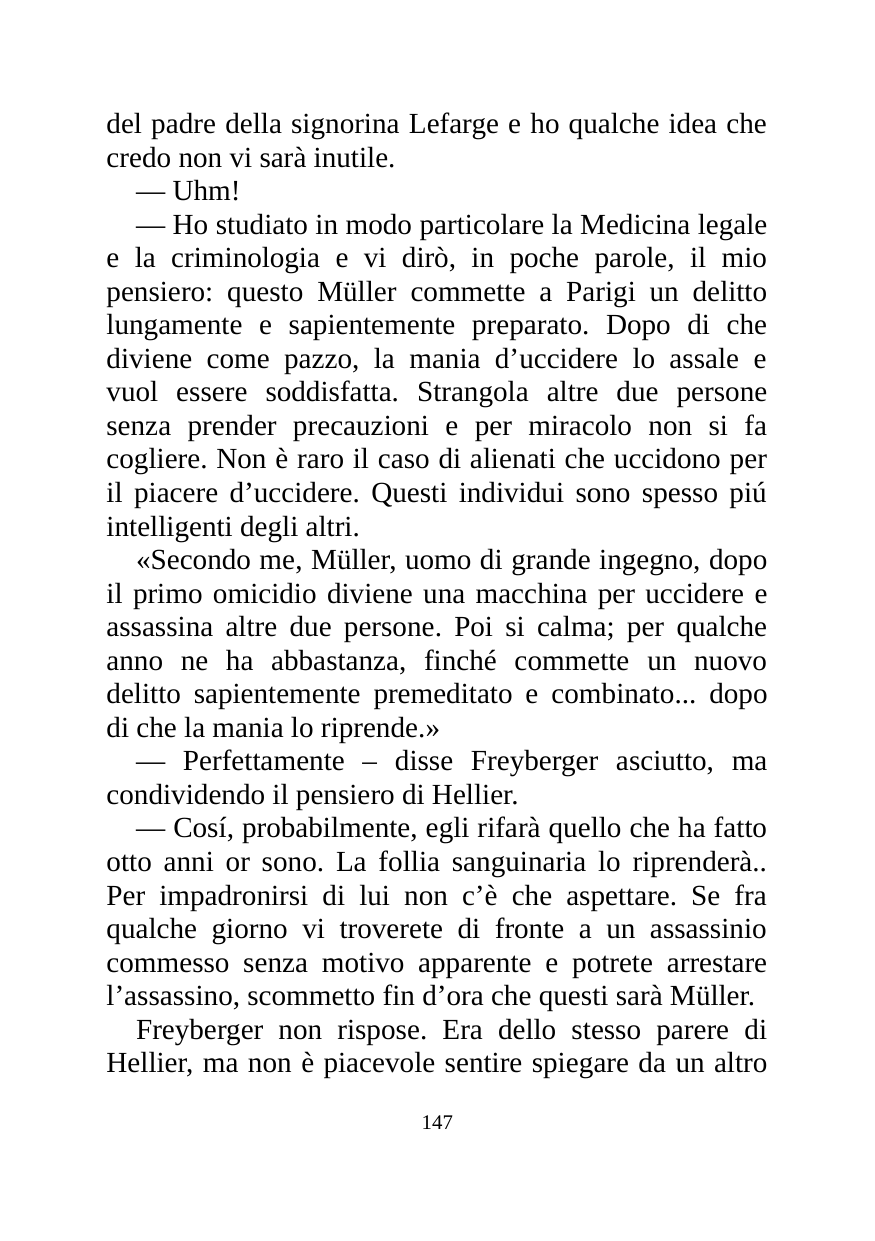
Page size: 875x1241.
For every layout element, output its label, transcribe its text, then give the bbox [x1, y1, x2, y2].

text — Cosí, probabilmente, egli rifarà quello che ha fatto otto anni or sono. La follia sanguinaria lo riprenderà.. Per impadronirsi di lui non c’è che aspettare. Se fra qualche giorno vi troverete di fronte a un assassinio commesso senza motivo apparente e potrete arrestare l’assassino, scommetto fin d’ora che questi sarà Müller. [106, 811, 768, 1012]
text «Secondo me, Müller, uomo di grande ingegno, dopo il primo omicidio diviene una macchina per uccidere e assassina altre due persone. Poi si calma; per qualche anno ne ha abbastanza, finché commette un nuovo delitto sapientemente premeditato e combinato... dopo di che la mania lo riprende.» [106, 542, 768, 743]
text — Perfettamente – disse Freyberger asciutto, ma condividendo il pensiero di Hellier. [106, 743, 768, 811]
text Freyberger non rispose. Era dello stesso parere di Hellier, ma non è piacevole sentire spiegare da un altro [106, 1012, 768, 1079]
text del padre della signorina Lefarge e ho qualche idea che credo non vi sarà inutile. [106, 106, 768, 173]
text — Uhm! [106, 173, 768, 207]
text — Ho studiato in modo particolare la Medicina legale e la criminologia e vi dirò, in poche parole, il mio pensiero: questo Müller commette a Parigi un delitto lungamente e sapientemente preparato. Dopo di che diviene come pazzo, la mania d’uccidere lo assale e vuol essere soddisfatta. Strangola altre due persone senza prender precauzioni e per miracolo non si fa cogliere. Non è raro il caso di alienati che uccidono per il piacere d’uccidere. Questi individui sono spesso piú intelligenti degli altri. [106, 207, 768, 542]
